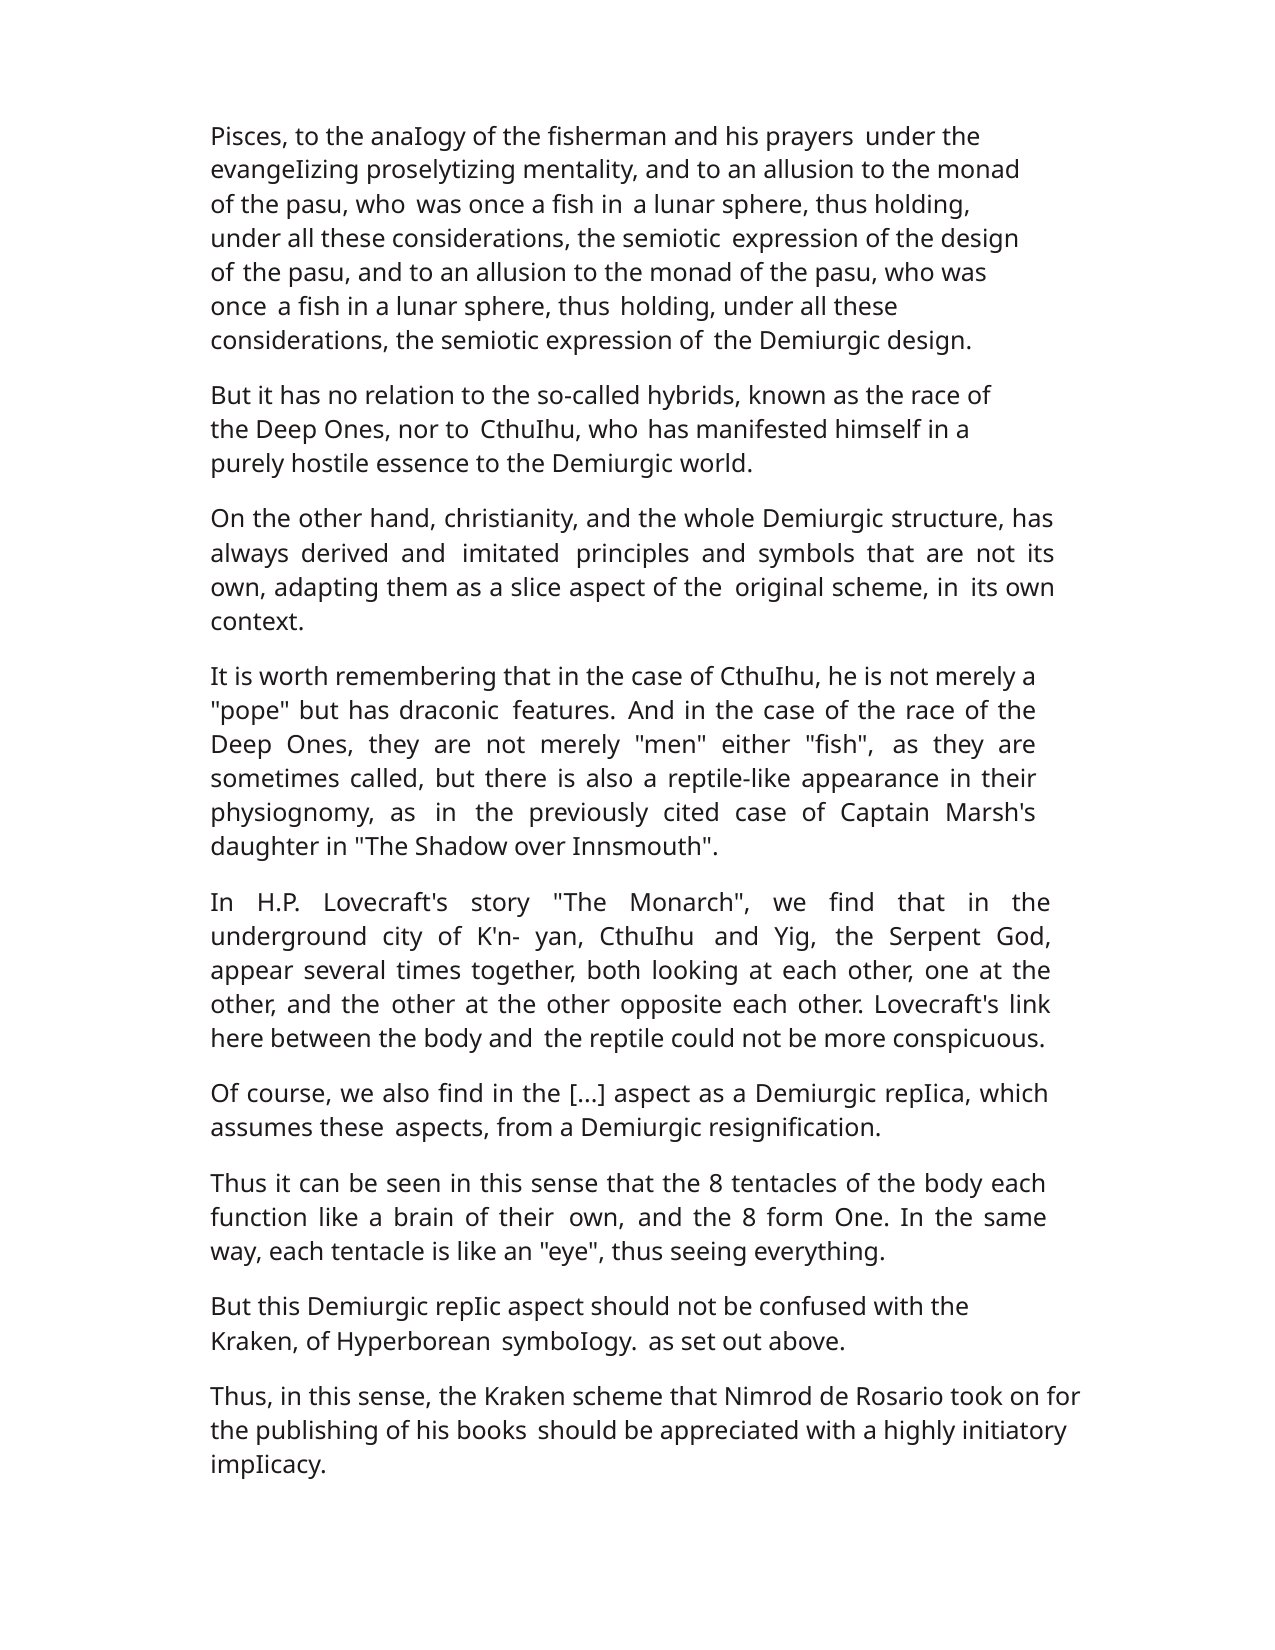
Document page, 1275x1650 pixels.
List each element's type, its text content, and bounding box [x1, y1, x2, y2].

text Thus, in this sense, the Kraken scheme that Nimrod de Rosario took on for the publishing of his books should be appreciated with a highly initiatory impIicacy. [210, 1379, 1113, 1481]
text But it has no relation to the so-called hybrids, known as the race of the Deep Ones, nor to CthuIhu, who has manifested himself in a purely hostile essence to the Demiurgic world. [210, 378, 992, 480]
text Thus it can be seen in this sense that the 8 tentacles of the body each function like a brain of their own, and the 8 form One. In the same way, each tentacle is like an "eye", thus seeing everything. [210, 1166, 1047, 1268]
text But this Demiurgic repIic aspect should not be confused with the Kraken, of Hyperborean symboIogy. as set out above. [210, 1289, 1044, 1357]
text Pisces, to the anaIogy of the fisherman and his prayers under the evangeIizing proselytizing mentality, and to an allusion to the monad of the pasu, who was once a fish in a lunar sphere, thus holding, under all these considerations, the semiotic expression of the design of the pasu, and to an allusion to the monad of the pasu, who was once a fish in a lunar sphere, thus holding, under all these considerations, the semiotic expression of the Demiurgic design. [210, 118, 1044, 357]
text In H.P. Lovecraft's story "The Monarch", we find that in the underground city of K'n- yan, CthuIhu and Yig, the Serpent God, appear several times together, both looking at each other, one at the other, and the other at the other opposite each other. Lovecraft's link here between the body and the reptile could not be more conspicuous. [210, 884, 1052, 1055]
text Of course, we also find in the [...] aspect as a Demiurgic repIica, which assumes these aspects, from a Demiurgic resignification. [210, 1076, 1050, 1144]
text It is worth remembering that in the case of CthuIhu, he is not merely a "pope" but has draconic features. And in the case of the race of the Deep Ones, they are not merely "men" either "fish", as they are sometimes called, but there is also a reptile-like appearance in their physiognomy, as in the previously cited case of Captain Marsh's daughter in "The Shadow over Innsmouth". [210, 659, 1037, 863]
text On the other hand, christianity, and the whole Demiurgic structure, has always derived and imitated principles and symbols that are not its own, adapting them as a slice aspect of the original scheme, in its own context. [210, 501, 1055, 637]
